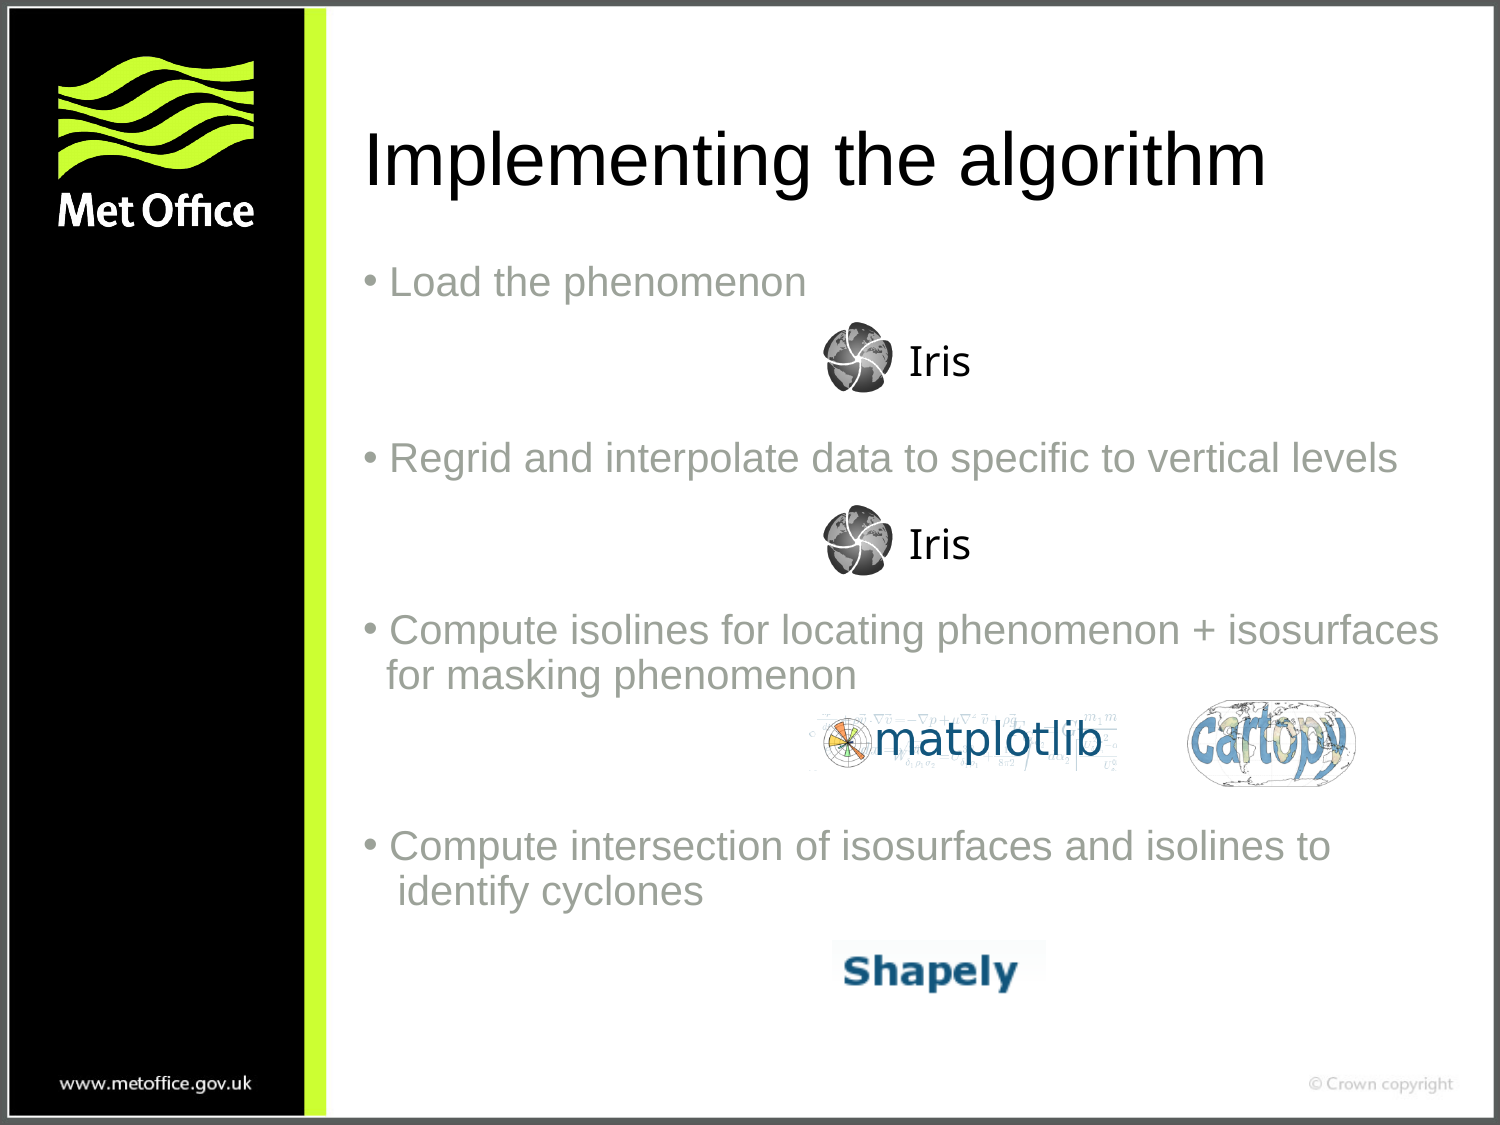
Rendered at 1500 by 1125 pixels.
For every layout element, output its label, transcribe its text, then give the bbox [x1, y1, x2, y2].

title Implementing the algorithm [348, 95, 1495, 208]
subtitle Load the phenomenon Regrid and interpolate data to specific to vertical levels Compute isolines for locating phenomenon + isosurfaces for masking phenomenon Compute intersection of isosurfaces and isolines to identify cyclones [348, 252, 1495, 965]
picture [2, 2, 1498, 1123]
text_box Iris [895, 334, 1028, 393]
text_box Iris [895, 517, 1028, 576]
